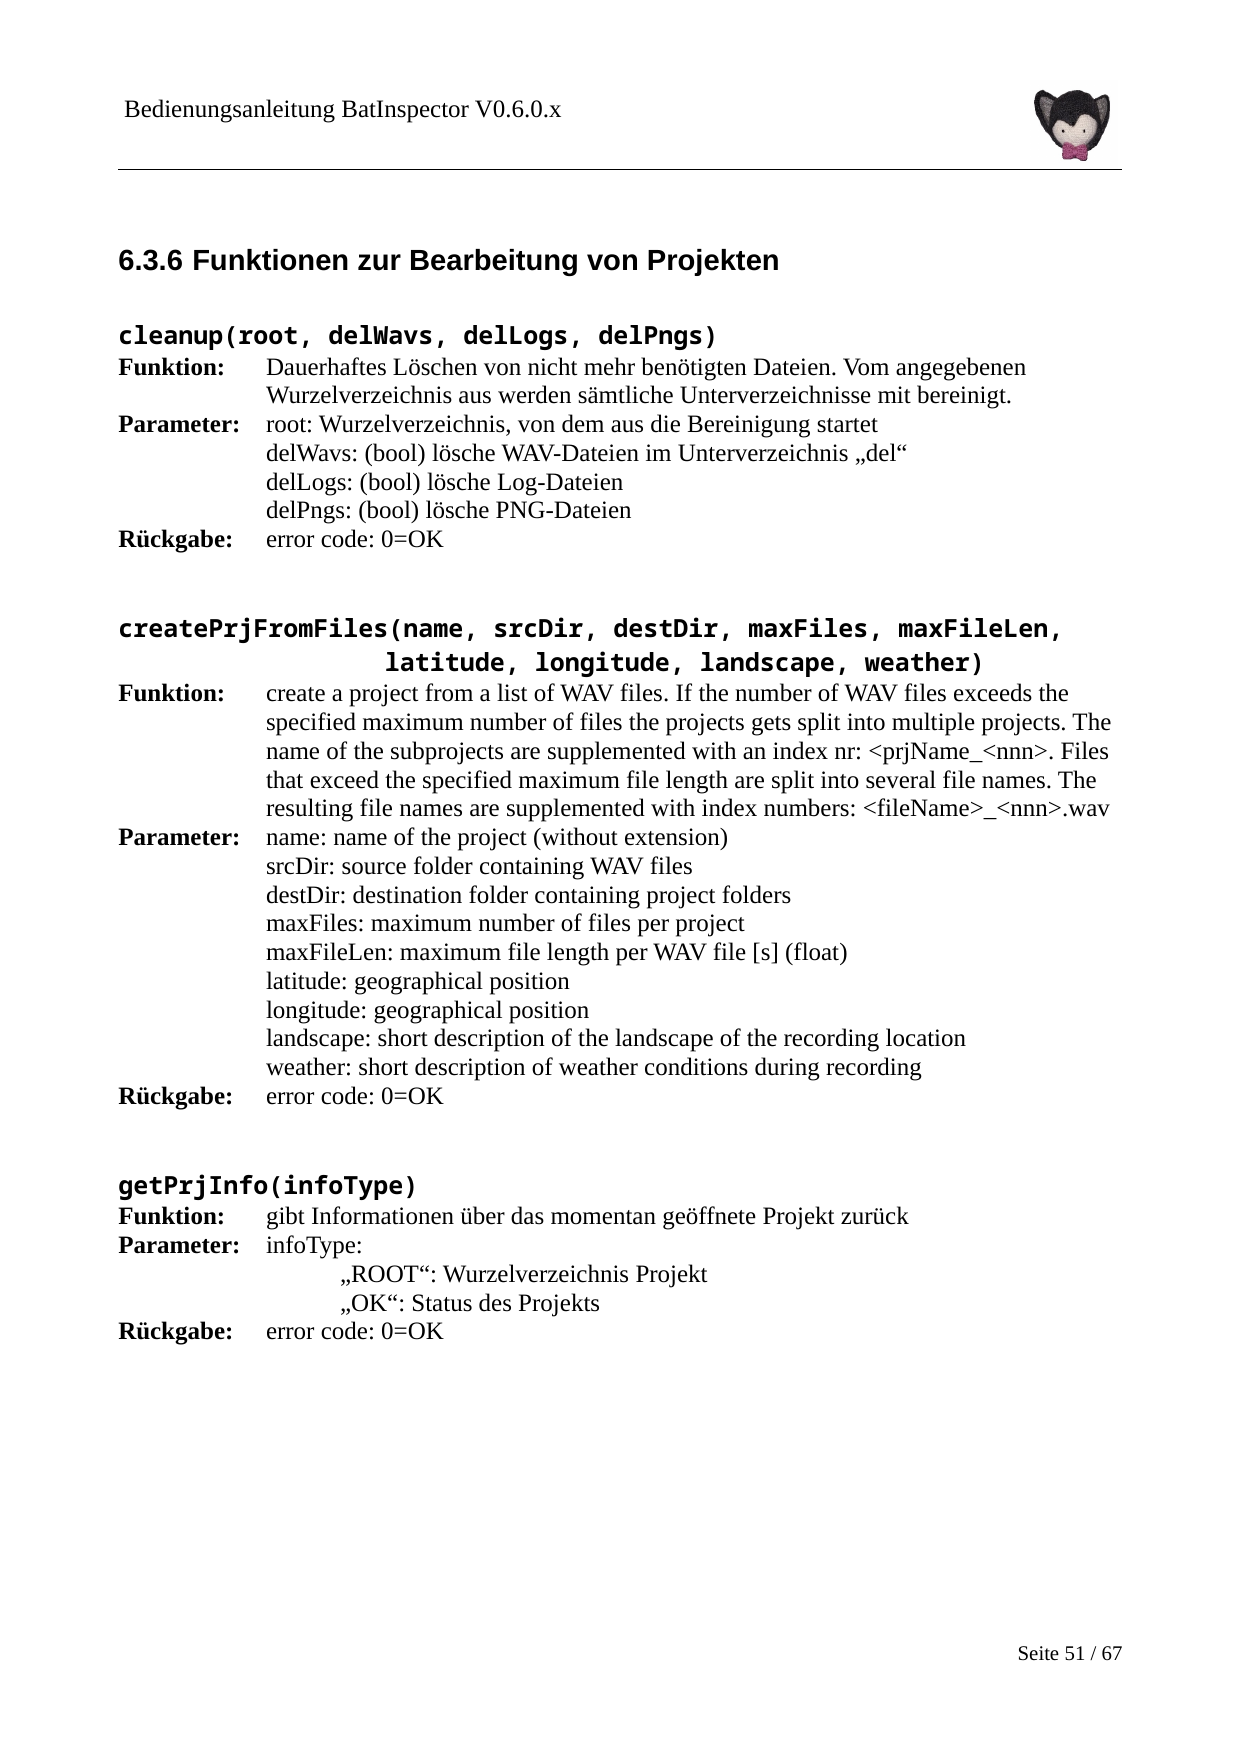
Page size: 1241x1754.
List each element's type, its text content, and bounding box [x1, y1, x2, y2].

text cleanup(root, delWavs, delLogs, delPngs) [118, 318, 1122, 352]
text Rückgabe: error code: 0=OK [118, 1316, 1122, 1345]
text Funktion: Dauerhaftes Löschen von nicht mehr benötigten Dateien. Vom angegebenen Wurzelverzeichnis aus werden sämtliche Unterverzeichnisse mit bereinigt. [118, 352, 1122, 409]
text „OK“: Status des Projekts [118, 1288, 1122, 1316]
text Parameter: infoType: [118, 1230, 1122, 1259]
text Funktion: create a project from a list of WAV files. If the number of WAV files exceeds the specified maximum number of files the projects gets split into multiple projects. The name of the subprojects are supplemented with an index nr: <prjName_<nnn>. Files that exceed the specified maximum file length are split into several file names. The resulting file names are supplemented with index numbers: <fileName>_<nnn>.wav [118, 678, 1122, 822]
subtitle Funktionen zur Bearbeitung von Projekten [118, 243, 1122, 276]
text „ROOT“: Wurzelverzeichnis Projekt [118, 1259, 1122, 1288]
text Funktion: gibt Informationen über das momentan geöffnete Projekt zurück [118, 1201, 1122, 1230]
text delLogs: (bool) lösche Log-Dateien delPngs: (bool) lösche PNG-Dateien [118, 467, 1122, 524]
text createPrjFromFiles(name, srcDir, destDir, maxFiles, maxFileLen, latitude, longitude, landscape, weather) [118, 610, 1122, 678]
text Parameter: name: name of the project (without extension) srcDir: source folder containing WAV files destDir: destination folder containing project folders maxFiles: maximum number of files per project maxFileLen: maximum file length per WAV file [s] (float) latitude: geographical position longitude: geographical position landscape: short description of the landscape of the recording location weather: short description of weather conditions during recording Rückgabe: error code: 0=OK [118, 822, 1122, 1110]
text Rückgabe: error code: 0=OK [118, 524, 1122, 553]
picture [1030, 80, 1119, 169]
text getPrjInfo(infoType) [118, 1167, 1122, 1201]
text Parameter: root: Wurzelverzeichnis, von dem aus die Bereinigung startet delWavs: (bool) lösche WAV-Dateien im Unterverzeichnis „del“ [118, 409, 1122, 467]
